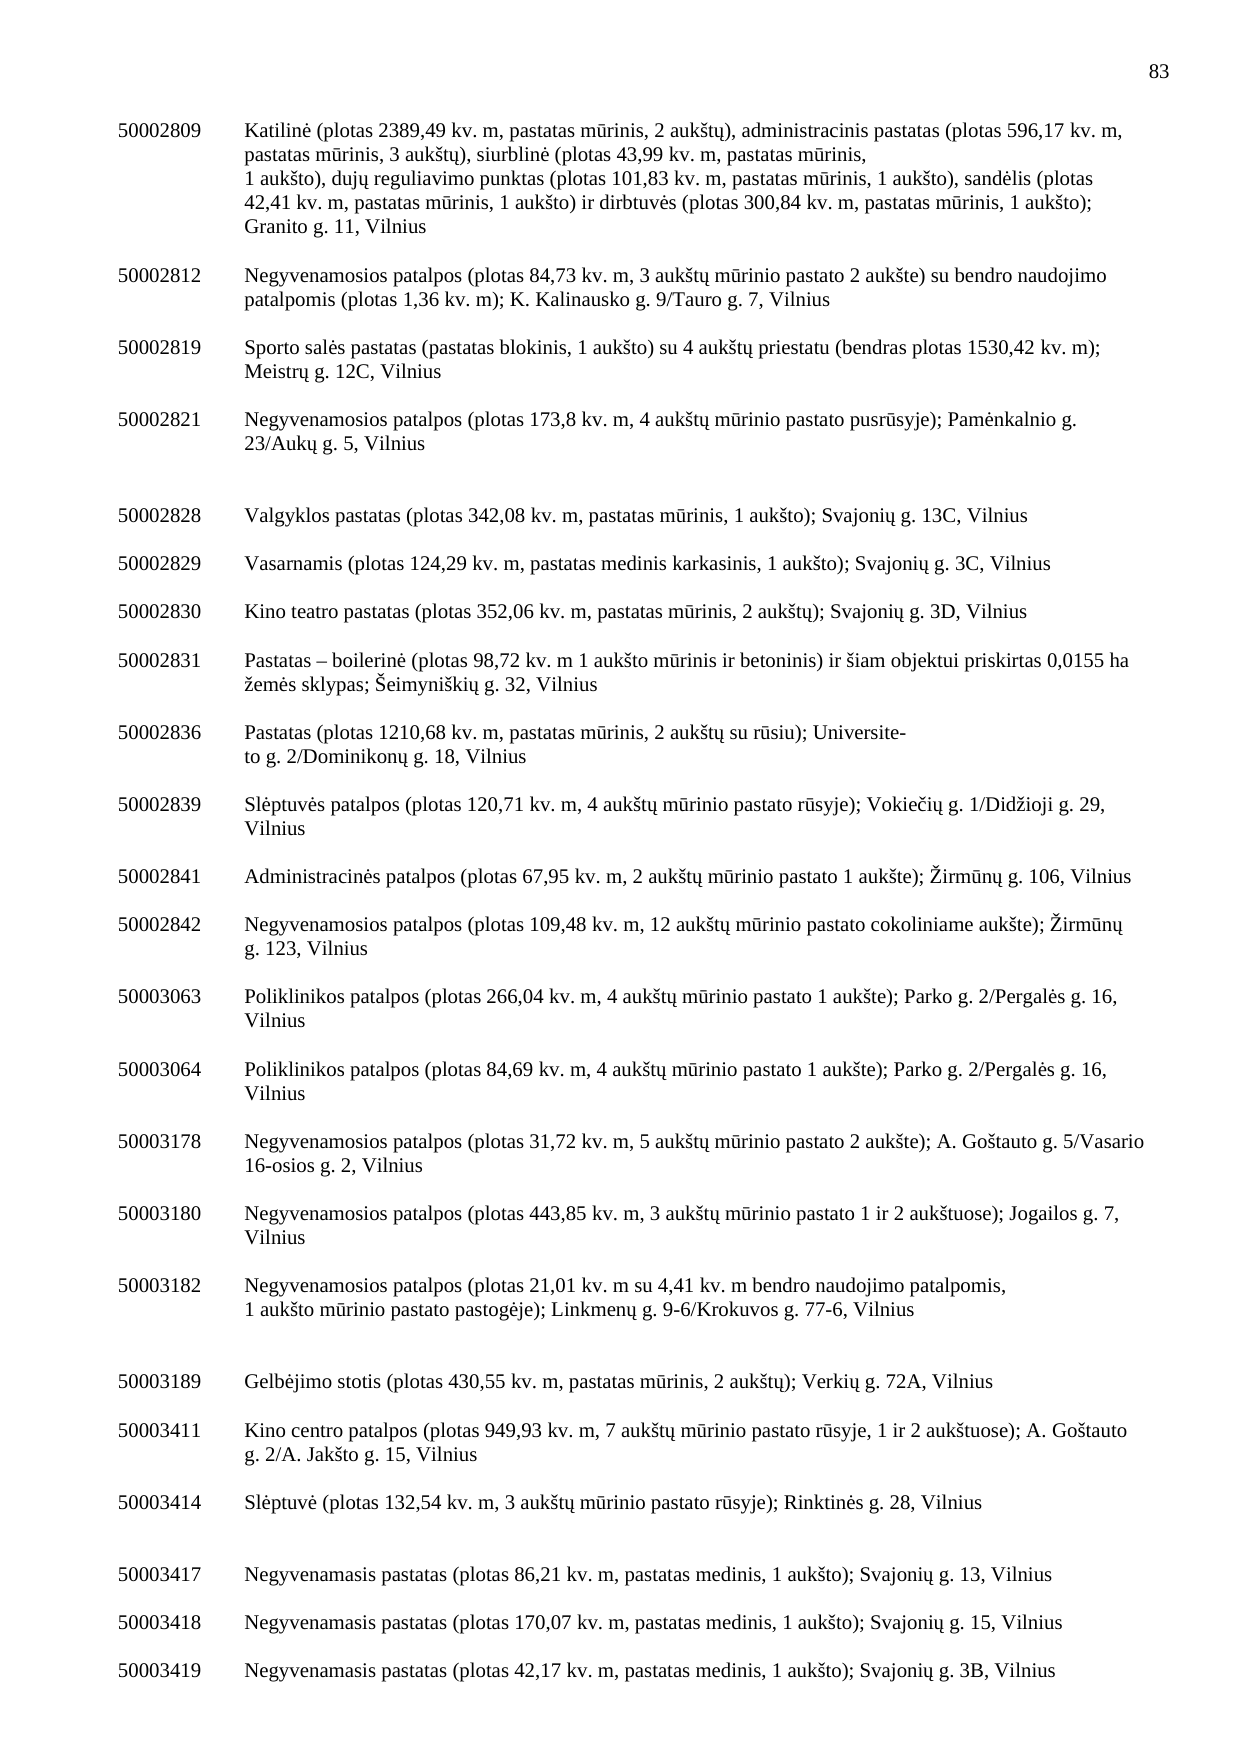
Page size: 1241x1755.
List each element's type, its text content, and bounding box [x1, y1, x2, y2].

table_cell [1207, 335, 1240, 383]
table_cell [1198, 1610, 1207, 1634]
table_cell [1198, 1345, 1207, 1369]
table_cell [101, 383, 1198, 407]
table_cell [1178, 263, 1192, 311]
table_cell [1207, 840, 1240, 864]
table_cell [1163, 118, 1178, 238]
table_cell [1198, 239, 1207, 262]
table_cell [1198, 1658, 1207, 1682]
table_cell [1163, 1490, 1178, 1514]
table_cell [1198, 455, 1207, 479]
table_cell 50003182 [101, 1273, 233, 1321]
table_cell [1193, 1418, 1198, 1466]
table_cell [1198, 1634, 1207, 1658]
table_cell [1207, 696, 1240, 720]
table_cell [1163, 1201, 1178, 1249]
table_cell [101, 1514, 1198, 1538]
table_cell 50002842 [101, 912, 233, 960]
table_cell Negyvenamosios patalpos (plotas 443,85 kv. m, 3 aukštų mūrinio pastato 1 ir 2 aukštuose); Jogailos g. 7, Vilnius [233, 1201, 1148, 1249]
table_cell [1163, 1418, 1178, 1466]
table_cell [1207, 1418, 1240, 1466]
table_cell [101, 1538, 1198, 1562]
table_cell [1193, 551, 1198, 575]
table_cell [1198, 840, 1207, 864]
table_cell [1178, 1129, 1192, 1177]
table_cell [1207, 720, 1240, 768]
table_cell [101, 1634, 1198, 1658]
table_cell [1178, 1490, 1192, 1514]
table_cell 50003411 [101, 1418, 233, 1466]
table_cell [1198, 407, 1207, 455]
table_cell 50002829 [101, 551, 233, 575]
table_cell [1198, 1514, 1207, 1538]
table_cell [1148, 599, 1163, 623]
table_cell [101, 1466, 1198, 1490]
table_cell [1193, 1610, 1198, 1634]
table_cell [1148, 1273, 1163, 1321]
table_cell [1163, 551, 1178, 575]
table_cell [1207, 599, 1240, 623]
table_cell [101, 1033, 1198, 1057]
table_cell [1178, 1057, 1192, 1105]
table_cell Gelbėjimo stotis (plotas 430,55 kv. m, pastatas mūrinis, 2 aukštų); Verkių g. 72A, Vilnius [233, 1369, 1148, 1393]
table_cell 50003180 [101, 1201, 233, 1249]
table_cell [1198, 912, 1207, 960]
table_cell [1198, 551, 1207, 575]
table_cell [1207, 1586, 1240, 1610]
table_cell [1207, 1129, 1240, 1177]
table_cell 50003178 [101, 1129, 233, 1177]
table_cell 50003419 [101, 1658, 233, 1682]
table_cell [101, 455, 1198, 479]
table_cell [1193, 263, 1198, 311]
table_cell [1207, 1201, 1240, 1249]
table_cell [1207, 864, 1240, 888]
table_cell [1198, 1586, 1207, 1610]
table_cell [1193, 1369, 1198, 1393]
table_cell 50002809 [101, 118, 233, 238]
table_cell [1148, 720, 1163, 768]
table_cell [1198, 1057, 1207, 1105]
table_cell [1198, 648, 1207, 696]
table_cell Negyvenamosios patalpos (plotas 84,73 kv. m, 3 aukštų mūrinio pastato 2 aukšte) su bendro naudojimo patalpomis (plotas 1,36 kv. m); K. Kalinausko g. 9/Tauro g. 7, Vilnius [233, 263, 1148, 311]
table_cell [1163, 1369, 1178, 1393]
table_cell [101, 239, 1198, 262]
table_cell [1198, 984, 1207, 1032]
table_cell [1148, 864, 1163, 888]
table_cell [1207, 1105, 1240, 1129]
table_cell [1198, 311, 1207, 335]
table_cell [101, 1345, 1198, 1369]
table_cell [1163, 263, 1178, 311]
table_cell [101, 1586, 1198, 1610]
table_cell [1198, 864, 1207, 888]
table_cell [1198, 696, 1207, 720]
table_cell [1207, 1177, 1240, 1201]
table_cell 50003189 [101, 1369, 233, 1393]
table_cell [1148, 1369, 1163, 1393]
table_cell [1207, 1562, 1240, 1586]
table_cell [1207, 912, 1240, 960]
table_cell [1163, 1129, 1178, 1177]
table_cell [1207, 1033, 1240, 1057]
table_cell Pastatas – boilerinė (plotas 98,72 kv. m 1 aukšto mūrinis ir betoninis) ir šiam objektui priskirtas 0,0155 ha žemės sklypas; Šeimyniškių g. 32, Vilnius [233, 648, 1148, 696]
table_cell [1207, 1658, 1240, 1682]
table_cell [1198, 1129, 1207, 1177]
table_cell [1148, 1201, 1163, 1249]
table_cell Negyvenamasis pastatas (plotas 170,07 kv. m, pastatas medinis, 1 aukšto); Svajonių g. 15, Vilnius [233, 1610, 1148, 1634]
table_cell [1178, 792, 1192, 840]
table_cell Poliklinikos patalpos (plotas 266,04 kv. m, 4 aukštų mūrinio pastato 1 aukšte); Parko g. 2/Pergalės g. 16, Vilnius [233, 984, 1192, 1032]
table_cell [1198, 1273, 1207, 1321]
table_cell [1198, 383, 1207, 407]
table_cell [1207, 1538, 1240, 1562]
table_cell [1198, 118, 1207, 238]
table_cell [1207, 792, 1240, 840]
table_cell 50002831 [101, 648, 233, 696]
table_cell [1163, 1658, 1178, 1682]
table_cell [1207, 1249, 1240, 1273]
table_cell 50002841 [101, 864, 233, 888]
table_cell [1163, 1273, 1178, 1321]
table_cell [1178, 648, 1192, 696]
table_cell [1178, 335, 1192, 383]
table_cell [1193, 335, 1198, 383]
table_cell [1198, 1249, 1207, 1273]
table_cell [101, 527, 1198, 551]
table_cell [101, 479, 1198, 503]
table_cell [1207, 1466, 1240, 1490]
table_cell 50002819 [101, 335, 233, 383]
table_cell Negyvenamosios patalpos (plotas 109,48 kv. m, 12 aukštų mūrinio pastato cokoliniame aukšte); Žirmūnų g. 123, Vilnius [233, 912, 1148, 960]
table_cell [1198, 575, 1207, 599]
table_cell [1198, 1177, 1207, 1201]
table_cell [1198, 792, 1207, 840]
table_cell 50003063 [101, 984, 233, 1032]
table_cell [1193, 1057, 1198, 1105]
table_cell [101, 1394, 1198, 1417]
table_cell [1193, 648, 1198, 696]
table_cell [1207, 575, 1240, 599]
table_cell [1193, 1273, 1198, 1321]
table_cell [1148, 263, 1163, 311]
table_cell [1207, 1490, 1240, 1514]
table_cell [1207, 263, 1240, 311]
table_cell 50003414 [101, 1490, 233, 1514]
table_cell [1148, 1610, 1163, 1634]
table_cell [1198, 599, 1207, 623]
table_cell [1198, 1490, 1207, 1514]
table_cell Slėptuvės patalpos (plotas 120,71 kv. m, 4 aukštų mūrinio pastato rūsyje); Vokiečių g. 1/Didžioji g. 29, Vilnius [233, 792, 1178, 840]
table_cell [1207, 648, 1240, 696]
table_cell [1198, 1321, 1207, 1345]
table_cell [1207, 1610, 1240, 1634]
table_cell [101, 768, 1198, 792]
table_cell Poliklinikos patalpos (plotas 84,69 kv. m, 4 aukštų mūrinio pastato 1 aukšte); Parko g. 2/Pergalės g. 16, Vilnius [233, 1057, 1178, 1105]
table_cell [1207, 1634, 1240, 1658]
table_cell [1198, 1418, 1207, 1466]
table_cell [1148, 1562, 1163, 1586]
table_cell [101, 696, 1198, 720]
table_cell [1193, 912, 1198, 960]
table_cell [1207, 311, 1240, 335]
table_cell [1207, 1394, 1240, 1417]
table_cell [1163, 864, 1178, 888]
table_cell [1198, 624, 1207, 647]
table_cell [1207, 479, 1240, 503]
table_cell [1193, 503, 1198, 527]
table_cell [1193, 1201, 1198, 1249]
table_cell 50002830 [101, 599, 233, 623]
table_cell [1198, 503, 1207, 527]
table_cell [1198, 768, 1207, 792]
table_cell 50002812 [101, 263, 233, 311]
table_cell [1178, 912, 1192, 960]
table_cell [1198, 1201, 1207, 1249]
table_cell [1178, 551, 1192, 575]
table_cell [1207, 239, 1240, 262]
table_cell [1207, 551, 1240, 575]
table_cell [1163, 1610, 1178, 1634]
table_cell [1198, 1562, 1207, 1586]
table_cell [1178, 1610, 1192, 1634]
table_cell [1207, 407, 1240, 455]
table_cell Negyvenamosios patalpos (plotas 31,72 kv. m, 5 aukštų mūrinio pastato 2 aukšte); A. Goštauto g. 5/Vasario 16-osios g. 2, Vilnius [233, 1129, 1163, 1177]
table_cell [1198, 1394, 1207, 1417]
table_cell [1193, 407, 1198, 455]
table_cell [1207, 503, 1240, 527]
table_cell [1178, 720, 1192, 768]
table_cell [1193, 118, 1198, 238]
table_cell [1163, 648, 1178, 696]
table_cell [1207, 624, 1240, 647]
table_cell [1198, 1538, 1207, 1562]
table_cell [1148, 551, 1163, 575]
table_cell [1198, 720, 1207, 768]
table_cell 50003417 [101, 1562, 233, 1586]
table_cell [1148, 1418, 1163, 1466]
table_cell [1148, 648, 1163, 696]
table_cell [1178, 1273, 1192, 1321]
table_cell [1178, 864, 1192, 888]
table_cell [1178, 118, 1192, 238]
table_cell [1198, 527, 1207, 551]
table_cell [1207, 888, 1240, 912]
table_cell 50002828 [101, 503, 233, 527]
table_cell Vasarnamis (plotas 124,29 kv. m, pastatas medinis karkasinis, 1 aukšto); Svajonių g. 3C, Vilnius [233, 551, 1148, 575]
table_cell [1178, 1369, 1192, 1393]
table_cell [1193, 1658, 1198, 1682]
table_cell 50002839 [101, 792, 233, 840]
table_cell [1198, 1466, 1207, 1490]
table_cell [101, 960, 1198, 984]
table_cell [101, 1105, 1198, 1129]
table_cell [101, 1321, 1198, 1345]
table_cell [1198, 1105, 1207, 1129]
table_cell [1193, 792, 1198, 840]
table_cell [1178, 407, 1192, 455]
table_cell Negyvenamosios patalpos (plotas 173,8 kv. m, 4 aukštų mūrinio pastato pusrūsyje); Pamėnkalnio g. 23/Aukų g. 5, Vilnius [233, 407, 1148, 455]
table_cell [1207, 1345, 1240, 1369]
table_cell [101, 888, 1198, 912]
table_cell 50002821 [101, 407, 233, 455]
table_cell [101, 840, 1198, 864]
table_cell Katilinė (plotas 2389,49 kv. m, pastatas mūrinis, 2 aukštų), administracinis pastatas (plotas 596,17 kv. m, pastatas mūrinis, 3 aukštų), siurblinė (plotas 43,99 kv. m, pastatas mūrinis, 1 aukšto), dujų reguliavimo punktas (plotas 101,83 kv. m, pastatas mūrinis, 1 aukšto), sandėlis (plotas 42,41 kv. m, pastatas mūrinis, 1 aukšto) ir dirbtuvės (plotas 300,84 kv. m, pastatas mūrinis, 1 aukšto); Granito g. 11, Vilnius [233, 118, 1148, 238]
table_cell [101, 1249, 1198, 1273]
table_cell [1198, 1369, 1207, 1393]
table_cell [1193, 1490, 1198, 1514]
table_cell [1207, 960, 1240, 984]
table_cell Kino centro patalpos (plotas 949,93 kv. m, 7 aukštų mūrinio pastato rūsyje, 1 ir 2 aukštuose); A. Goštauto g. 2/A. Jakšto g. 15, Vilnius [233, 1418, 1148, 1466]
table_cell 50003418 [101, 1610, 233, 1634]
table_cell Negyvenamosios patalpos (plotas 21,01 kv. m su 4,41 kv. m bendro naudojimo patalpomis, 1 aukšto mūrinio pastato pastogėje); Linkmenų g. 9-6/Krokuvos g. 77-6, Vilnius [233, 1273, 1148, 1321]
table_cell [1207, 1369, 1240, 1393]
table_cell [1193, 1562, 1198, 1586]
table_cell [1198, 960, 1207, 984]
table_cell [1163, 912, 1178, 960]
table_cell [1207, 383, 1240, 407]
table_cell Pastatas (plotas 1210,68 kv. m, pastatas mūrinis, 2 aukštų su rūsiu); Universite- to g. 2/Dominikonų g. 18, Vilnius [233, 720, 1148, 768]
table_cell [1207, 455, 1240, 479]
table_cell [1198, 1033, 1207, 1057]
table_cell Kino teatro pastatas (plotas 352,06 kv. m, pastatas mūrinis, 2 aukštų); Svajonių g. 3D, Vilnius [233, 599, 1148, 623]
table_cell [1178, 1201, 1192, 1249]
table_cell Administracinės patalpos (plotas 67,95 kv. m, 2 aukštų mūrinio pastato 1 aukšte); Žirmūnų g. 106, Vilnius [233, 864, 1148, 888]
table_cell Negyvenamasis pastatas (plotas 86,21 kv. m, pastatas medinis, 1 aukšto); Svajonių g. 13, Vilnius [233, 1562, 1148, 1586]
table_cell [1198, 479, 1207, 503]
table_cell [1193, 720, 1198, 768]
table_cell [1178, 1418, 1192, 1466]
table_cell [1198, 888, 1207, 912]
table_cell 50002836 [101, 720, 233, 768]
table_cell [1178, 1562, 1192, 1586]
table_cell [1178, 503, 1192, 527]
table_cell [1193, 599, 1198, 623]
table_cell [101, 624, 1198, 647]
table_cell [1207, 1273, 1240, 1321]
table_cell [1207, 118, 1240, 238]
table_cell [101, 311, 1198, 335]
table_cell [1163, 1562, 1178, 1586]
table_cell [1163, 503, 1178, 527]
table_cell [1163, 407, 1178, 455]
table_cell [1207, 1057, 1240, 1105]
table_cell Sporto salės pastatas (pastatas blokinis, 1 aukšto) su 4 aukštų priestatu (bendras plotas 1530,42 kv. m); Meistrų g. 12C, Vilnius [233, 335, 1148, 383]
table_cell Slėptuvė (plotas 132,54 kv. m, 3 aukštų mūrinio pastato rūsyje); Rinktinės g. 28, Vilnius [233, 1490, 1148, 1514]
table_cell [1163, 720, 1178, 768]
table_cell [1178, 599, 1192, 623]
table_cell [1148, 335, 1163, 383]
table_cell [1207, 768, 1240, 792]
table_cell [1198, 263, 1207, 311]
table_cell [1207, 527, 1240, 551]
table_cell [101, 1177, 1198, 1201]
table_cell [1193, 1129, 1198, 1177]
table_cell [1163, 599, 1178, 623]
table_cell [1148, 1490, 1163, 1514]
table_cell [1207, 1321, 1240, 1345]
table_cell [1148, 1658, 1163, 1682]
table_cell [1207, 1514, 1240, 1538]
table_cell [101, 575, 1198, 599]
table_cell [1148, 118, 1163, 238]
table_cell [1148, 503, 1163, 527]
table_cell [1193, 984, 1198, 1032]
table_cell [1178, 1658, 1192, 1682]
table_cell 50003064 [101, 1057, 233, 1105]
table_cell [1207, 984, 1240, 1032]
table_cell [1193, 864, 1198, 888]
table_cell [1198, 335, 1207, 383]
table_cell Negyvenamasis pastatas (plotas 42,17 kv. m, pastatas medinis, 1 aukšto); Svajonių g. 3B, Vilnius [233, 1658, 1148, 1682]
table_cell [1163, 335, 1178, 383]
table_cell [1148, 912, 1163, 960]
table_cell [1148, 407, 1163, 455]
table_cell Valgyklos pastatas (plotas 342,08 kv. m, pastatas mūrinis, 1 aukšto); Svajonių g. 13C, Vilnius [233, 503, 1148, 527]
